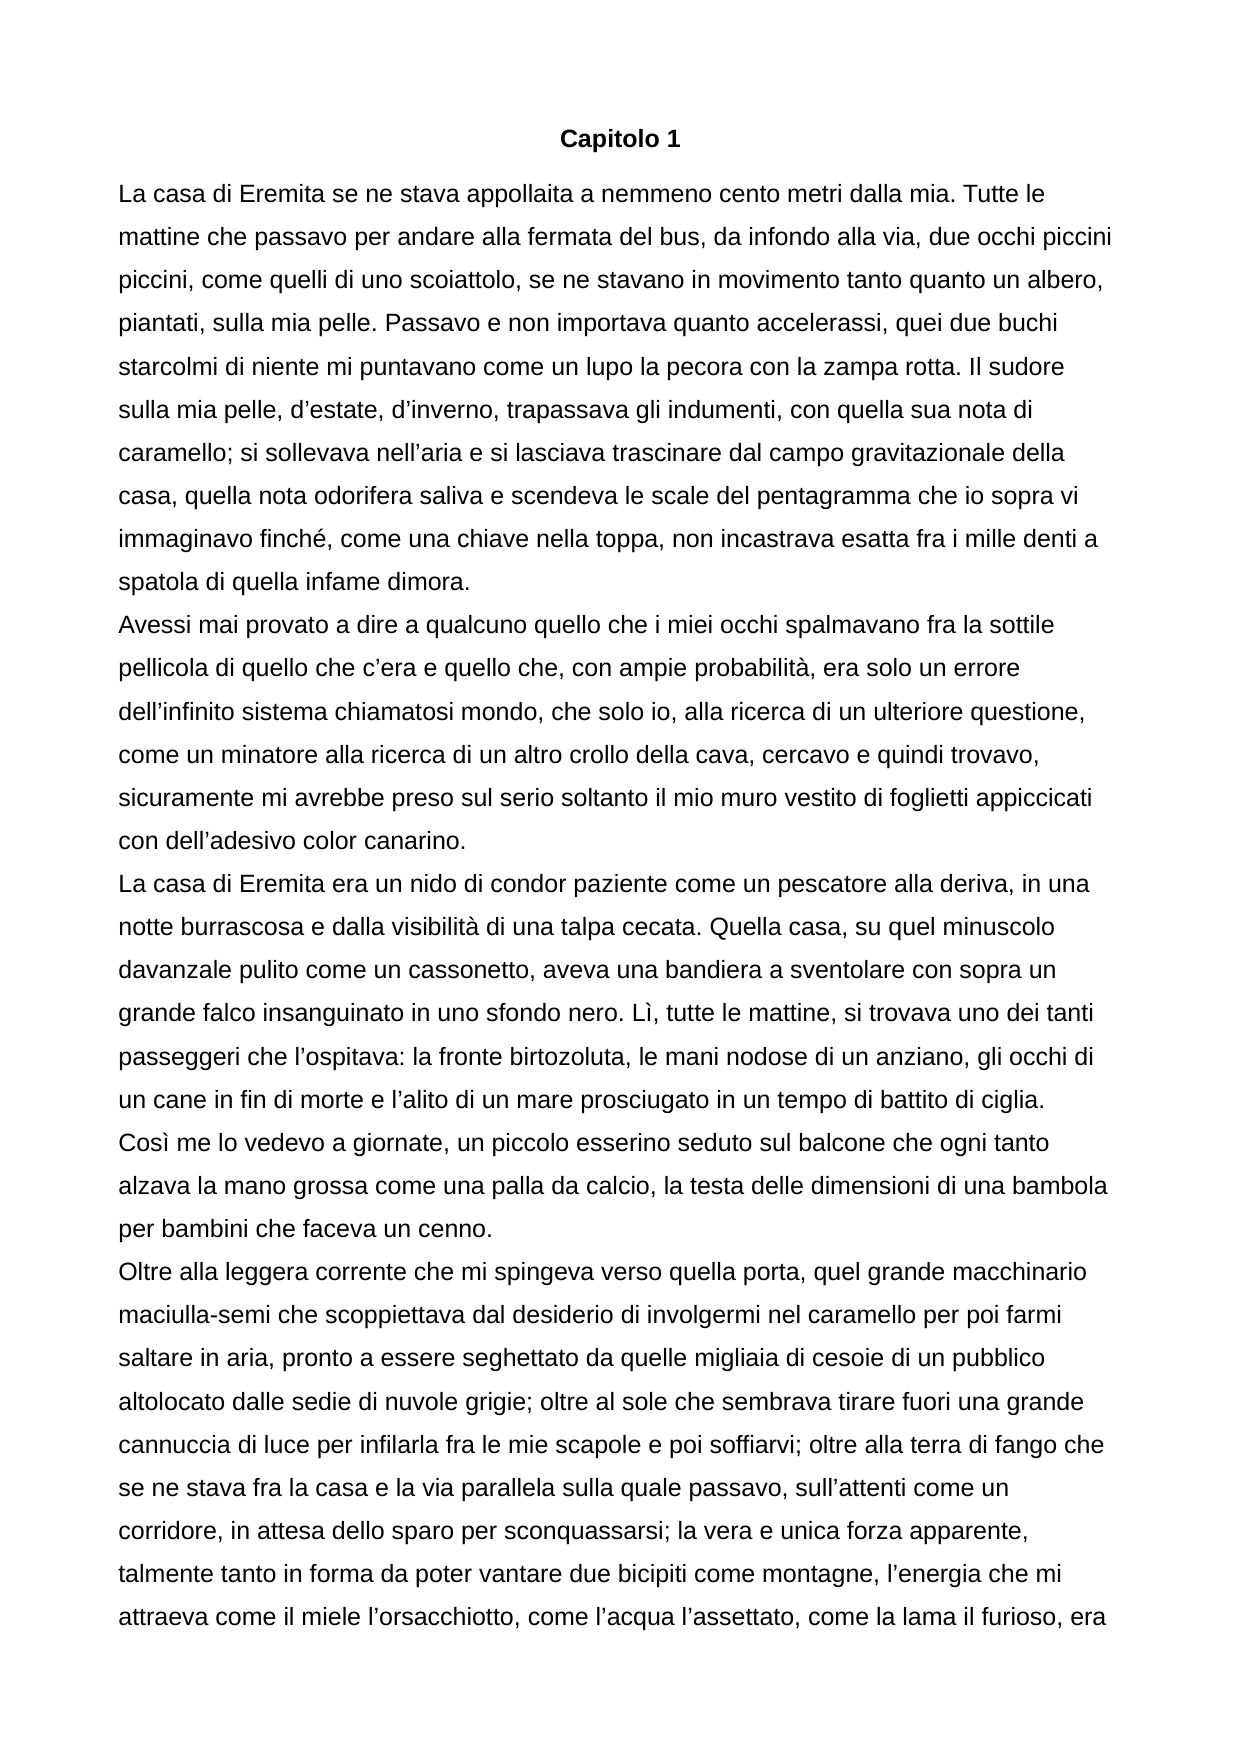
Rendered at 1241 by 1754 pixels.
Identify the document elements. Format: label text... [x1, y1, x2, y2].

text Capitolo 1 [118, 124, 1122, 153]
text La casa di Eremita se ne stava appollaita a nemmeno cento metri dalla mia. Tutte le mattine che passavo per andare alla fermata del bus, da infondo alla via, due occhi piccini piccini, come quelli di uno scoiattolo, se ne stavano in movimento tanto quanto un albero, piantati, sulla mia pelle. Passavo e non importava quanto accelerassi, quei due buchi starcolmi di niente mi puntavano come un lupo la pecora con la zampa rotta. Il sudore sulla mia pelle, d’estate, d’inverno, trapassava gli indumenti, con quella sua nota di caramello; si sollevava nell’aria e si lasciava trascinare dal campo gravitazionale della casa, quella nota odorifera saliva e scendeva le scale del pentagramma che io sopra vi immaginavo finché, come una chiave nella toppa, non incastrava esatta fra i mille denti a spatola di quella infame dimora. Avessi mai provato a dire a qualcuno quello che i miei occhi spalmavano fra la sottile pellicola di quello che c’era e quello che, con ampie probabilità, era solo un errore dell’infinito sistema chiamatosi mondo, che solo io, alla ricerca di un ulteriore questione, come un minatore alla ricerca di un altro crollo della cava, cercavo e quindi trovavo, sicuramente mi avrebbe preso sul serio soltanto il mio muro vestito di foglietti appiccicati con dell’adesivo color canarino. La casa di Eremita era un nido di condor paziente come un pescatore alla deriva, in una notte burrascosa e dalla visibilità di una talpa cecata. Quella casa, su quel minuscolo davanzale pulito come un cassonetto, aveva una bandiera a sventolare con sopra un grande falco insanguinato in uno sfondo nero. Lì, tutte le mattine, si trovava uno dei tanti passeggeri che l’ospitava: la fronte birtozoluta, le mani nodose di un anziano, gli occhi di un cane in fin di morte e l’alito di un mare prosciugato in un tempo di battito di ciglia. Così me lo vedevo a giornate, un piccolo esserino seduto sul balcone che ogni tanto alzava la mano grossa come una palla da calcio, la testa delle dimensioni di una bambola per bambini che faceva un cenno. Oltre alla leggera corrente che mi spingeva verso quella porta, quel grande macchinario maciulla-semi che scoppiettava dal desiderio di involgermi nel caramello per poi farmi saltare in aria, pronto a essere seghettato da quelle migliaia di cesoie di un pubblico altolocato dalle sedie di nuvole grigie; oltre al sole che sembrava tirare fuori una grande cannuccia di luce per infilarla fra le mie scapole e poi soffiarvi; oltre alla terra di fango che se ne stava fra la casa e la via parallela sulla quale passavo, sull’attenti come un corridore, in attesa dello sparo per sconquassarsi; la vera e unica forza apparente, talmente tanto in forma da poter vantare due bicipiti come montagne, l’energia che mi attraeva come il miele l’orsacchiotto, come l’acqua l’assettato, come la lama il furioso, era [118, 179, 1122, 1631]
